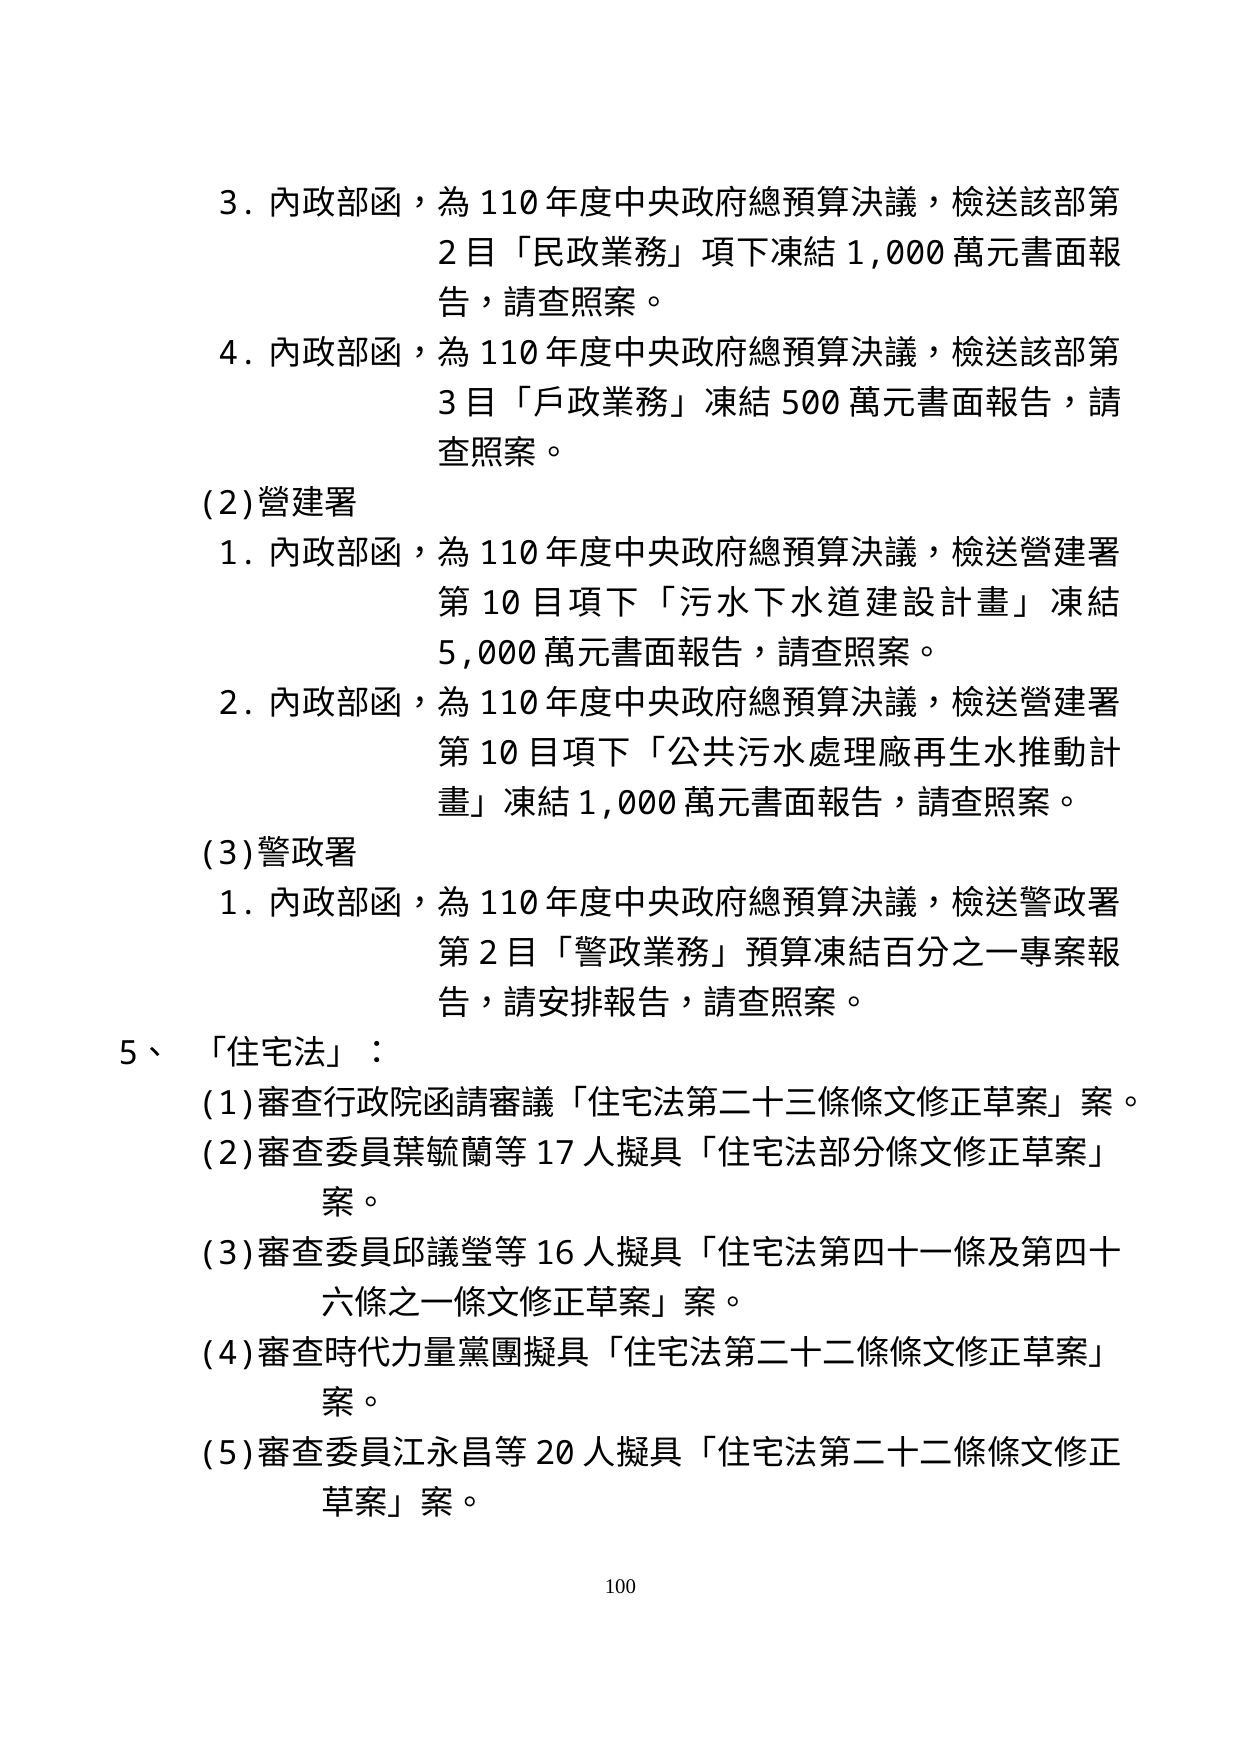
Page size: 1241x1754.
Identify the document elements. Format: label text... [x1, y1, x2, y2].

list 審查委員江永昌等20人擬具「住宅法第二十二條條文修正草案」案。 [198, 1425, 1122, 1525]
list 內政部函，為110年度中央政府總預算決議，檢送警政署第2目「警政業務」預算凍結百分之一專案報告，請安排報告，請查照案。 [218, 875, 1122, 1025]
list 內政部函，為110年度中央政府總預算決議，檢送營建署第10目項下「公共污水處理廠再生水推動計畫」凍結1,000萬元書面報告，請查照案。 [218, 675, 1122, 825]
list 審查委員邱議瑩等16人擬具「住宅法第四十一條及第四十六條之一條文修正草案」案。 [198, 1225, 1122, 1325]
list 審查行政院函請審議「住宅法第二十三條條文修正草案」案。 [198, 1075, 1122, 1125]
list 審查委員葉毓蘭等17人擬具「住宅法部分條文修正草案」案。 [198, 1125, 1122, 1225]
list 審查時代力量黨團擬具「住宅法第二十二條條文修正草案」案。 [198, 1325, 1122, 1425]
list 警政署 [198, 825, 1122, 875]
list 營建署 [198, 475, 1122, 525]
list 內政部函，為110年度中央政府總預算決議，檢送營建署第10目項下「污水下水道建設計畫」凍結5,000萬元書面報告，請查照案。 [218, 525, 1122, 675]
list 「住宅法」： [118, 1025, 1122, 1075]
list 內政部函，為110年度中央政府總預算決議，檢送該部第2目「民政業務」項下凍結1,000萬元書面報告，請查照案。 [218, 175, 1122, 325]
list 內政部函，為110年度中央政府總預算決議，檢送該部第3目「戶政業務」凍結500萬元書面報告，請查照案。 [218, 325, 1122, 475]
